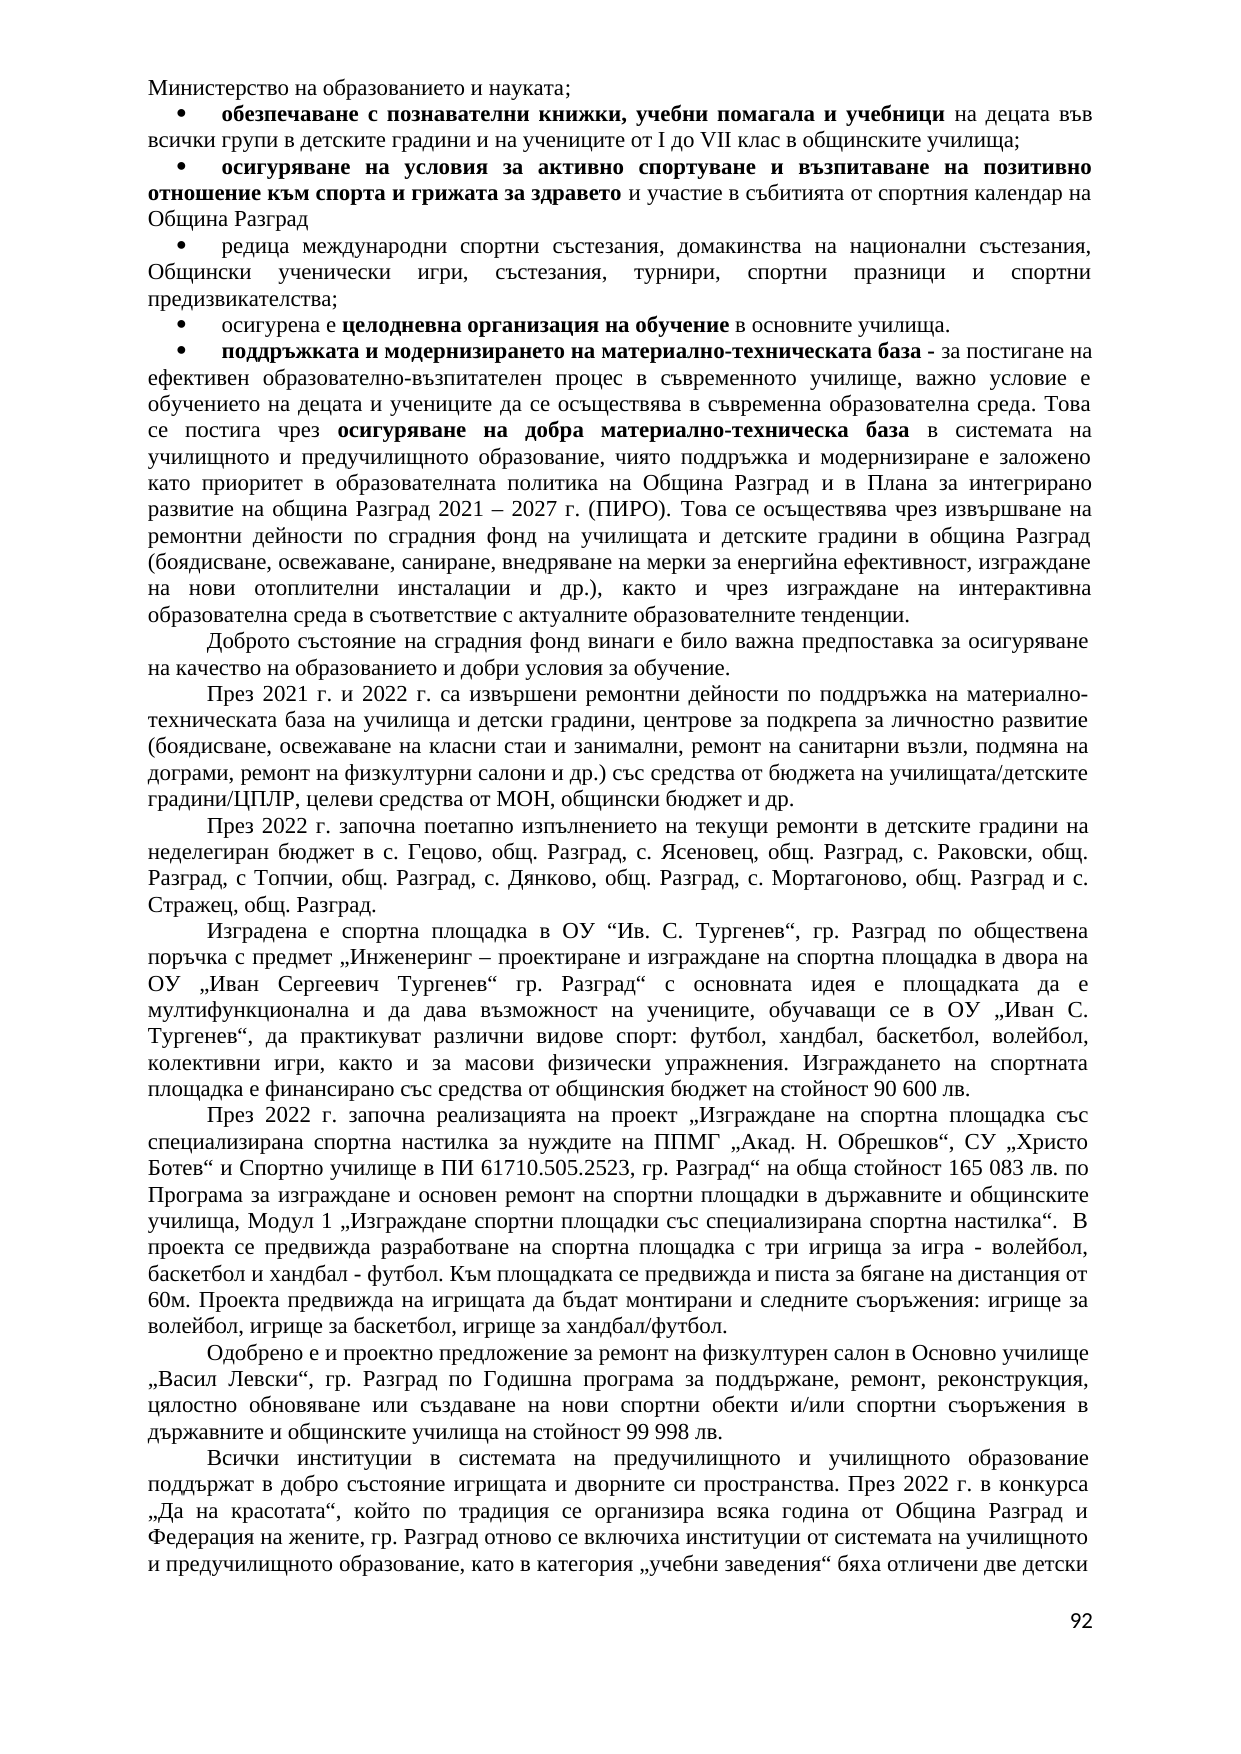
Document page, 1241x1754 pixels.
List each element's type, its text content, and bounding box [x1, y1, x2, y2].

list поддръжката и модернизирането на материално-техническата база - за постигане на ефективен образователно-възпитателен процес в съвременното училище, важно условие е обучението на децата и учениците да се осъществява в съвременна образователна среда. Това се постига чрез осигуряване на добра материално-техническа база в системата на училищното и предучилищното образование, чиято поддръжка и модернизиране е заложено като приоритет в образователната политика на Община Разград и в Плана за интегрирано развитие на община Разград 2021 – 2027 г. (ПИРО). Това се осъществява чрез извършване на ремонтни дейности по сградния фонд на училищата и детските градини в община Разград (боядисване, освежаване, саниране, внедряване на мерки за енергийна ефективност, изграждане на нови отоплителни инсталации и др.), както и чрез изграждане на интерактивна образователна среда в съответствие с актуалните образователните тенденции. [148, 337, 1093, 627]
text През 2022 г. започна реализацията на проект „Изграждане на спортна площадка със специализирана спортна настилка за нуждите на ППМГ „Акад. Н. Обрешков“, СУ „Христо Ботев“ и Спортно училище в ПИ 61710.505.2523, гр. Разград“ на обща стойност 165 083 лв. по Програма за изграждане и основен ремонт на спортни площадки в държавните и общинските училища, Модул 1 „Изграждане спортни площадки със специализирана спортна настилка“. В проекта се предвижда разработване на спортна площадка с три игрища за игра - волейбол, баскетбол и хандбал - футбол. Към площадката се предвижда и писта за бягане на дистанция от 60м. Проекта предвижда на игрищата да бъдат монтирани и следните съоръжения: игрище за волейбол, игрище за баскетбол, игрище за хандбал/футбол. [148, 1102, 1090, 1339]
list Министерство на образованието и науката; [148, 74, 1093, 100]
text Доброто състояние на сградния фонд винаги е било важна предпоставка за осигуряване на качество на образованието и добри условия за обучение. [148, 627, 1090, 680]
text Изградена е спортна площадка в ОУ “Ив. С. Тургенев“, гр. Разград по обществена поръчка с предмет „Инженеринг – проектиране и изграждане на спортна площадка в двора на ОУ „Иван Сергеевич Тургенев“ гр. Разград“ с основната идея е площадката да е мултифункционална и да дава възможност на учениците, обучаващи се в ОУ „Иван С. Тургенев“, да практикуват различни видове спорт: футбол, хандбал, баскетбол, волейбол, колективни игри, както и за масови физически упражнения. Изграждането на спортната площадка е финансирано със средства от общинския бюджет на стойност 90 600 лв. [148, 917, 1090, 1102]
text Всички институции в системата на предучилищното и училищното образование поддържат в добро състояние игрищата и дворните си пространства. През 2022 г. в конкурса „Да на красотата“, който по традиция се организира всяка година от Община Разград и Федерация на жените, гр. Разград отново се включиха институции от системата на училищното и предучилищното образование, като в категория „учебни заведения“ бяха отличени две детски [148, 1444, 1090, 1576]
list редица международни спортни състезания, домакинства на национални състезания, Общински ученически игри, състезания, турнири, спортни празници и спортни предизвикателства; [148, 232, 1093, 311]
list осигуряване на условия за активно спортуване и възпитаване на позитивно отношение към спорта и грижата за здравето и участие в събитията от спортния календар на Община Разград [148, 153, 1093, 232]
list осигурена е целодневна организация на обучение в основните училища. [148, 311, 1093, 337]
text През 2022 г. започна поетапно изпълнението на текущи ремонти в детските градини на неделегиран бюджет в с. Гецово, общ. Разград, с. Ясеновец, общ. Разград, с. Раковски, общ. Разград, с Топчии, общ. Разград, с. Дянково, общ. Разград, с. Мортагоново, общ. Разград и с. Стражец, общ. Разград. [148, 812, 1090, 917]
text През 2021 г. и 2022 г. са извършени ремонтни дейности по поддръжка на материално-техническата база на училища и детски градини, центрове за подкрепа за личностно развитие (боядисване, освежаване на класни стаи и занимални, ремонт на санитарни възли, подмяна на дограми, ремонт на физкултурни салони и др.) със средства от бюджета на училищата/детските градини/ЦПЛР, целеви средства от МОН, общински бюджет и др. [148, 680, 1090, 812]
list обезпечаване с познавателни книжки, учебни помагала и учебници на децата във всички групи в детските градини и на учениците от І до VІІ клас в общинските училища; [148, 100, 1093, 153]
text Одобрено е и проектно предложение за ремонт на физкултурен салон в Основно училище „Васил Левски“, гр. Разград по Годишна програма за поддържане, ремонт, реконструкция, цялостно обновяване или създаване на нови спортни обекти и/или спортни съоръжения в държавните и общинските училища на стойност 99 998 лв. [148, 1339, 1090, 1444]
